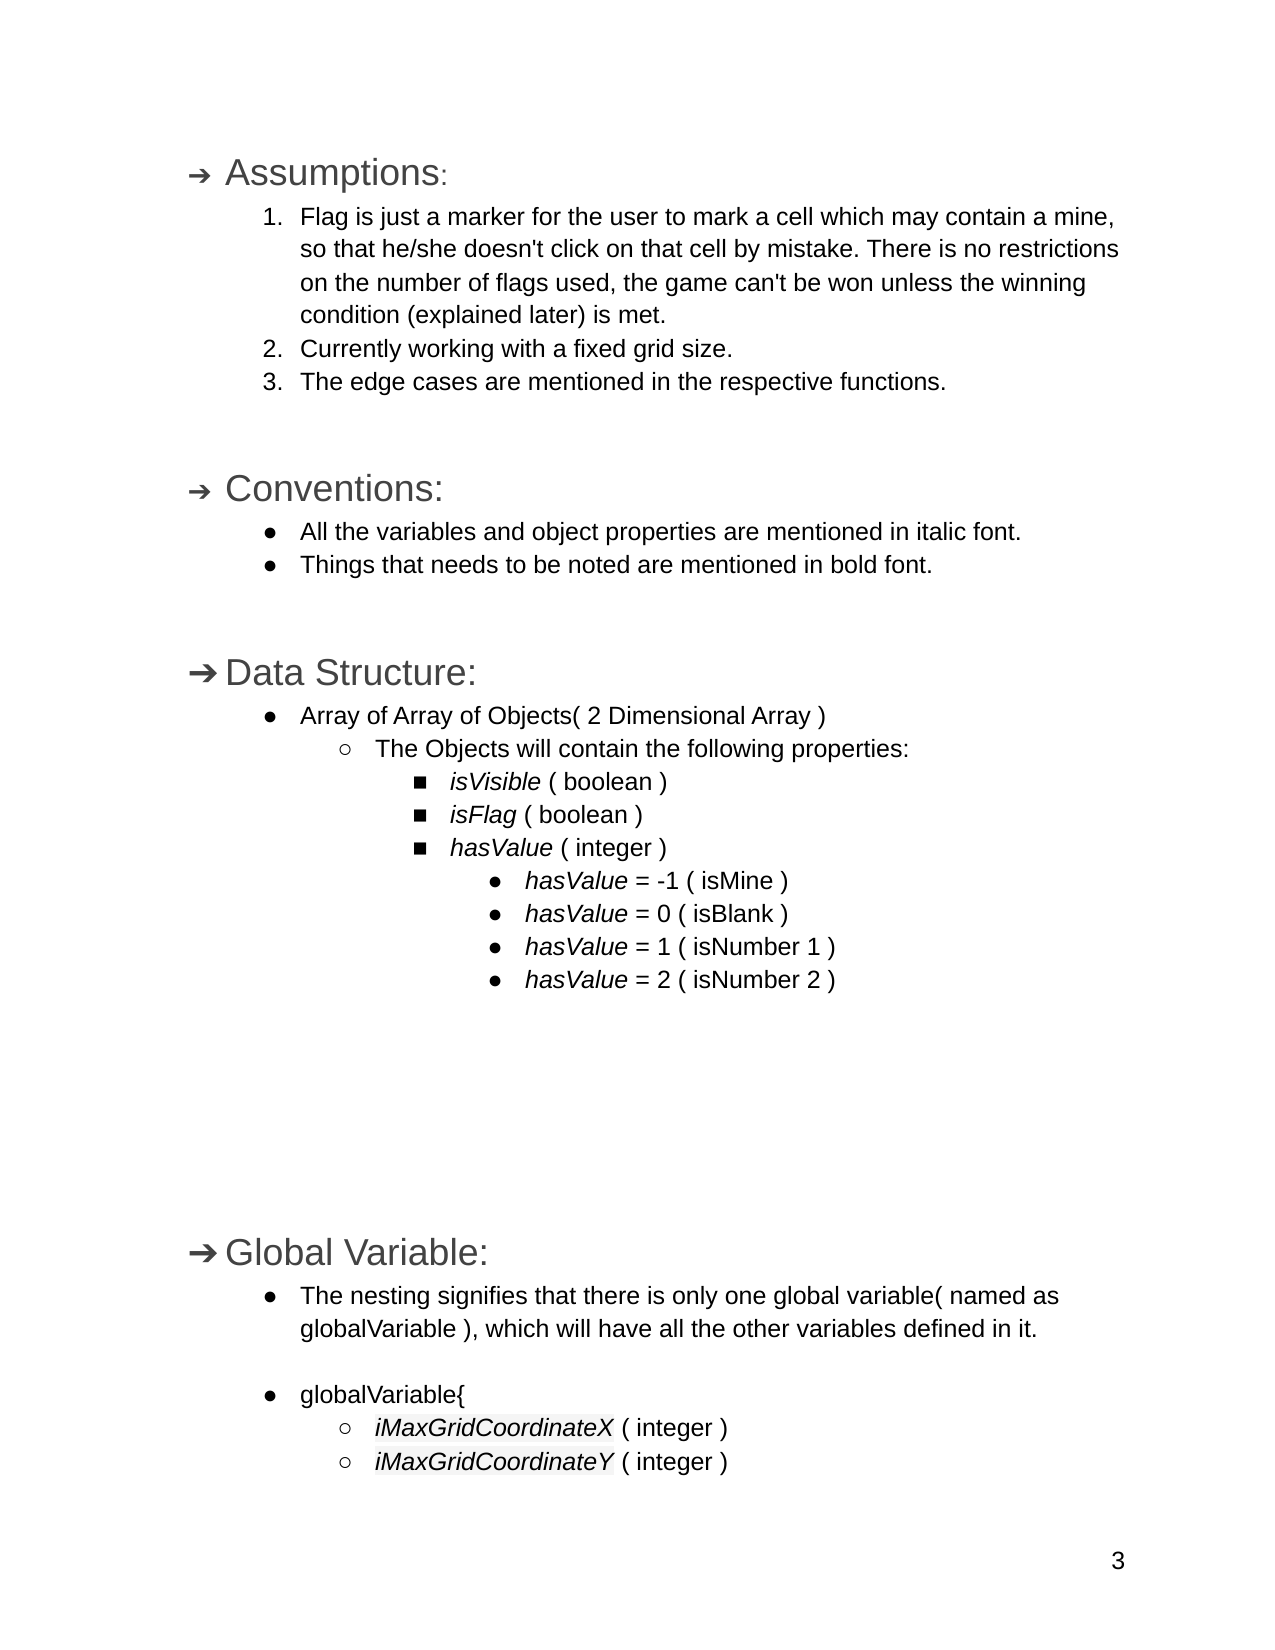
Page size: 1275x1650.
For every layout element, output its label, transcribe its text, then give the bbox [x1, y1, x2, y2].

list The nesting signifies that there is only one global variable( named as globalVariable ), which will have all the other variables defined in it. [262, 1281, 1125, 1343]
list hasValue = 0 ( isBlank ) [487, 899, 1125, 928]
list globalVariable{ [262, 1380, 1125, 1409]
list The edge cases are mentioned in the respective functions. [262, 367, 1125, 395]
list iMaxGridCoordinateX ( integer ) [337, 1413, 1125, 1442]
list Flag is just a marker for the user to mark a cell which may contain a mine, so that he/she doesn't click on that cell by mistake. There is no restrictions on the number of flags used, the game can't be won unless the winning condition (explained later) is met. [262, 201, 1125, 329]
subtitle Assumptions: [187, 150, 1125, 193]
list Currently working with a fixed grid size. [262, 333, 1125, 362]
list hasValue = -1 ( isMine ) [487, 866, 1125, 895]
list Array of Array of Objects( 2 Dimensional Array ) [262, 701, 1125, 730]
list isVisible ( boolean ) [412, 767, 1125, 796]
list iMaxGridCoordinateY ( integer ) [337, 1446, 1125, 1475]
list The Objects will contain the following properties: [337, 734, 1125, 763]
subtitle Conventions: [187, 466, 1125, 509]
list hasValue = 2 ( isNumber 2 ) [487, 965, 1125, 994]
list isFlag ( boolean ) [412, 800, 1125, 829]
subtitle Global Variable: [187, 1230, 1125, 1273]
subtitle Data Structure: [187, 650, 1125, 693]
list hasValue = 1 ( isNumber 1 ) [487, 932, 1125, 961]
list Things that needs to be noted are mentioned in bold font. [262, 550, 1125, 579]
list All the variables and object properties are mentioned in italic font. [262, 517, 1125, 546]
list hasValue ( integer ) [412, 833, 1125, 862]
